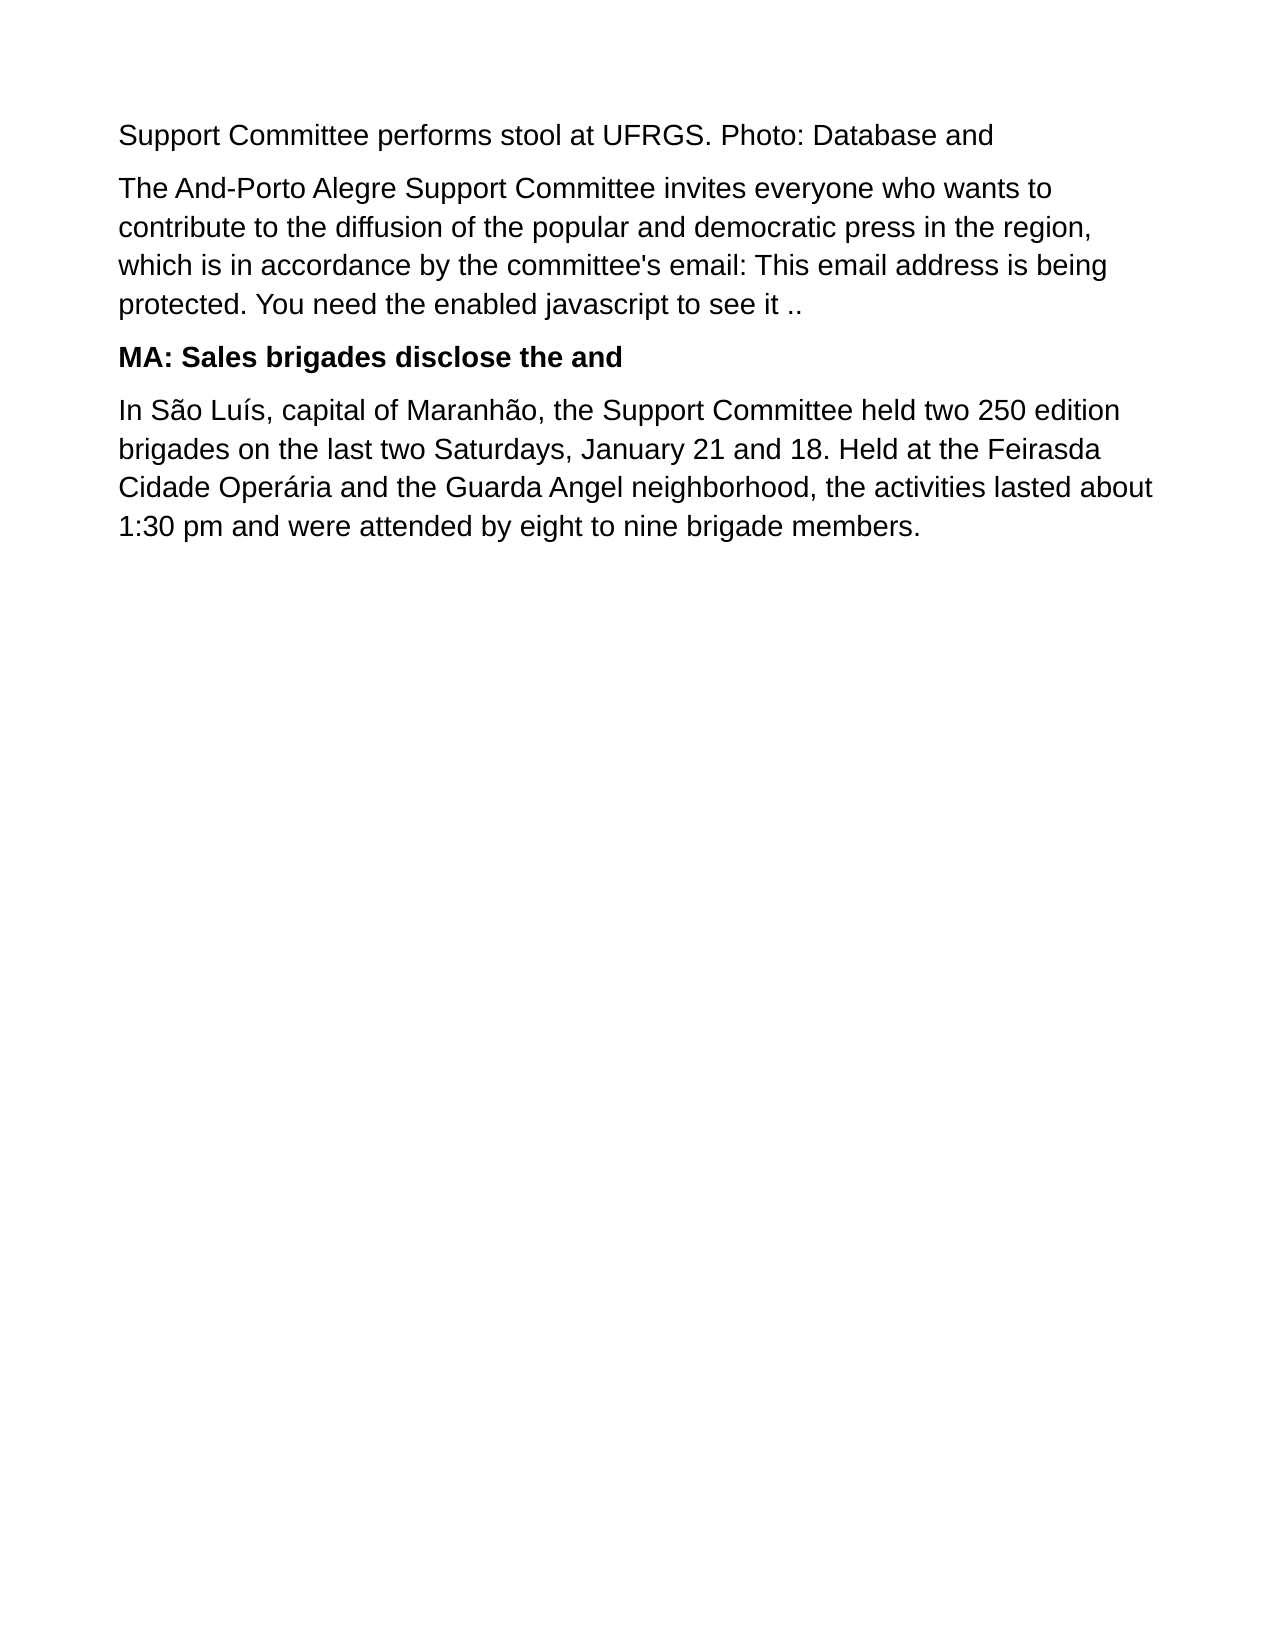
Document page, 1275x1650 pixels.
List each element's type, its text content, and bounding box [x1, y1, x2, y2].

text MA: Sales brigades disclose the and [118, 340, 1157, 373]
text The And-Porto Alegre Support Committee invites everyone who wants to contribute to the diffusion of the popular and democratic press in the region, which is in accordance by the committee's email: This email address is being protected. You need the enabled javascript to see it .. [118, 171, 1157, 320]
text In São Luís, capital of Maranhão, the Support Committee held two 250 edition brigades on the last two Saturdays, January 21 and 18. Held at the Feirasda Cidade Operária and the Guarda Angel neighborhood, the activities lasted about 1:30 pm and were attended by eight to nine brigade members. [118, 393, 1157, 542]
text Support Committee performs stool at UFRGS. Photo: Database and [118, 118, 1157, 152]
